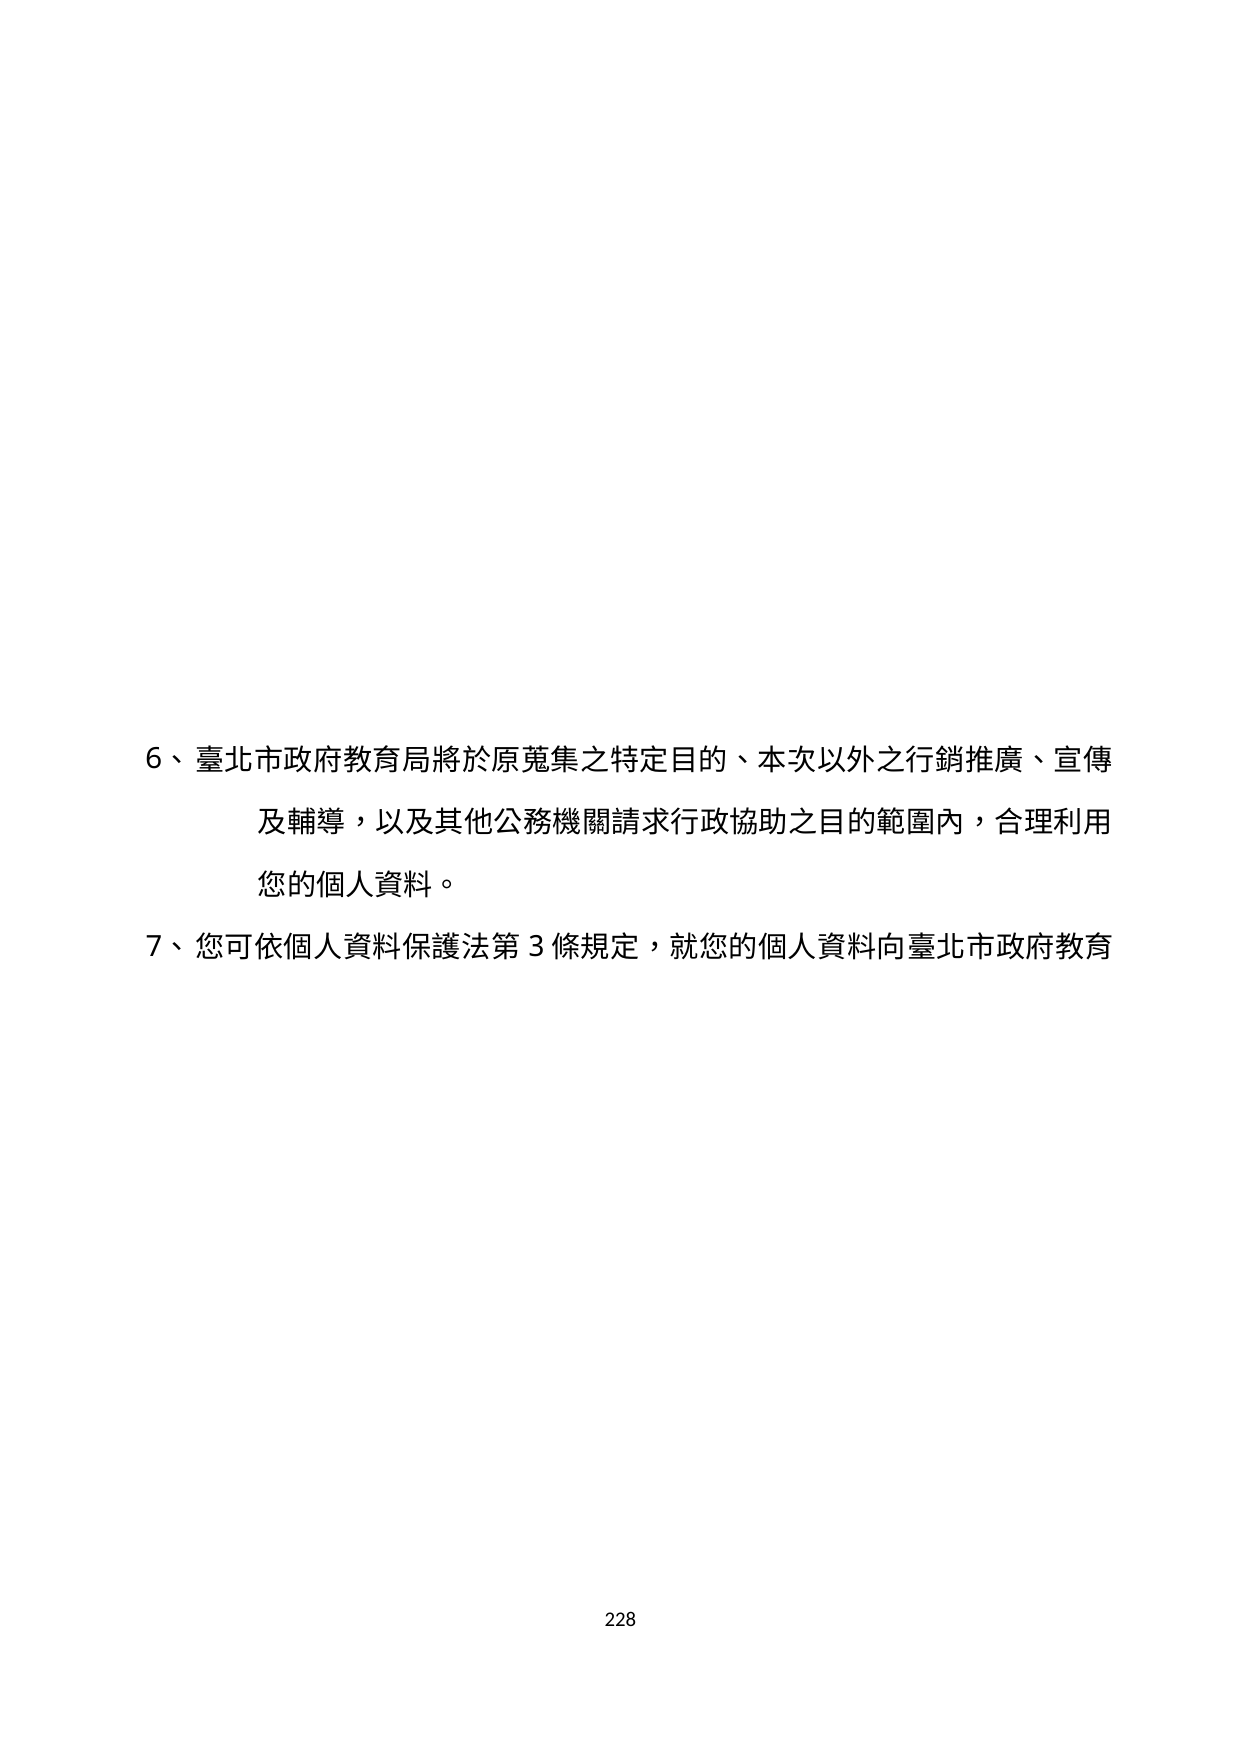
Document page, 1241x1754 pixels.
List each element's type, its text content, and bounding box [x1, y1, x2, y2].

list 您可依個人資料保護法第3條規定，就您的個人資料向臺北市政府教育 [145, 903, 1114, 966]
list 臺北市政府教育局將於原蒐集之特定目的、本次以外之行銷推廣、宣傳及輔導，以及其他公務機關請求行政協助之目的範圍內，合理利用您的個人資料。 [145, 716, 1114, 903]
